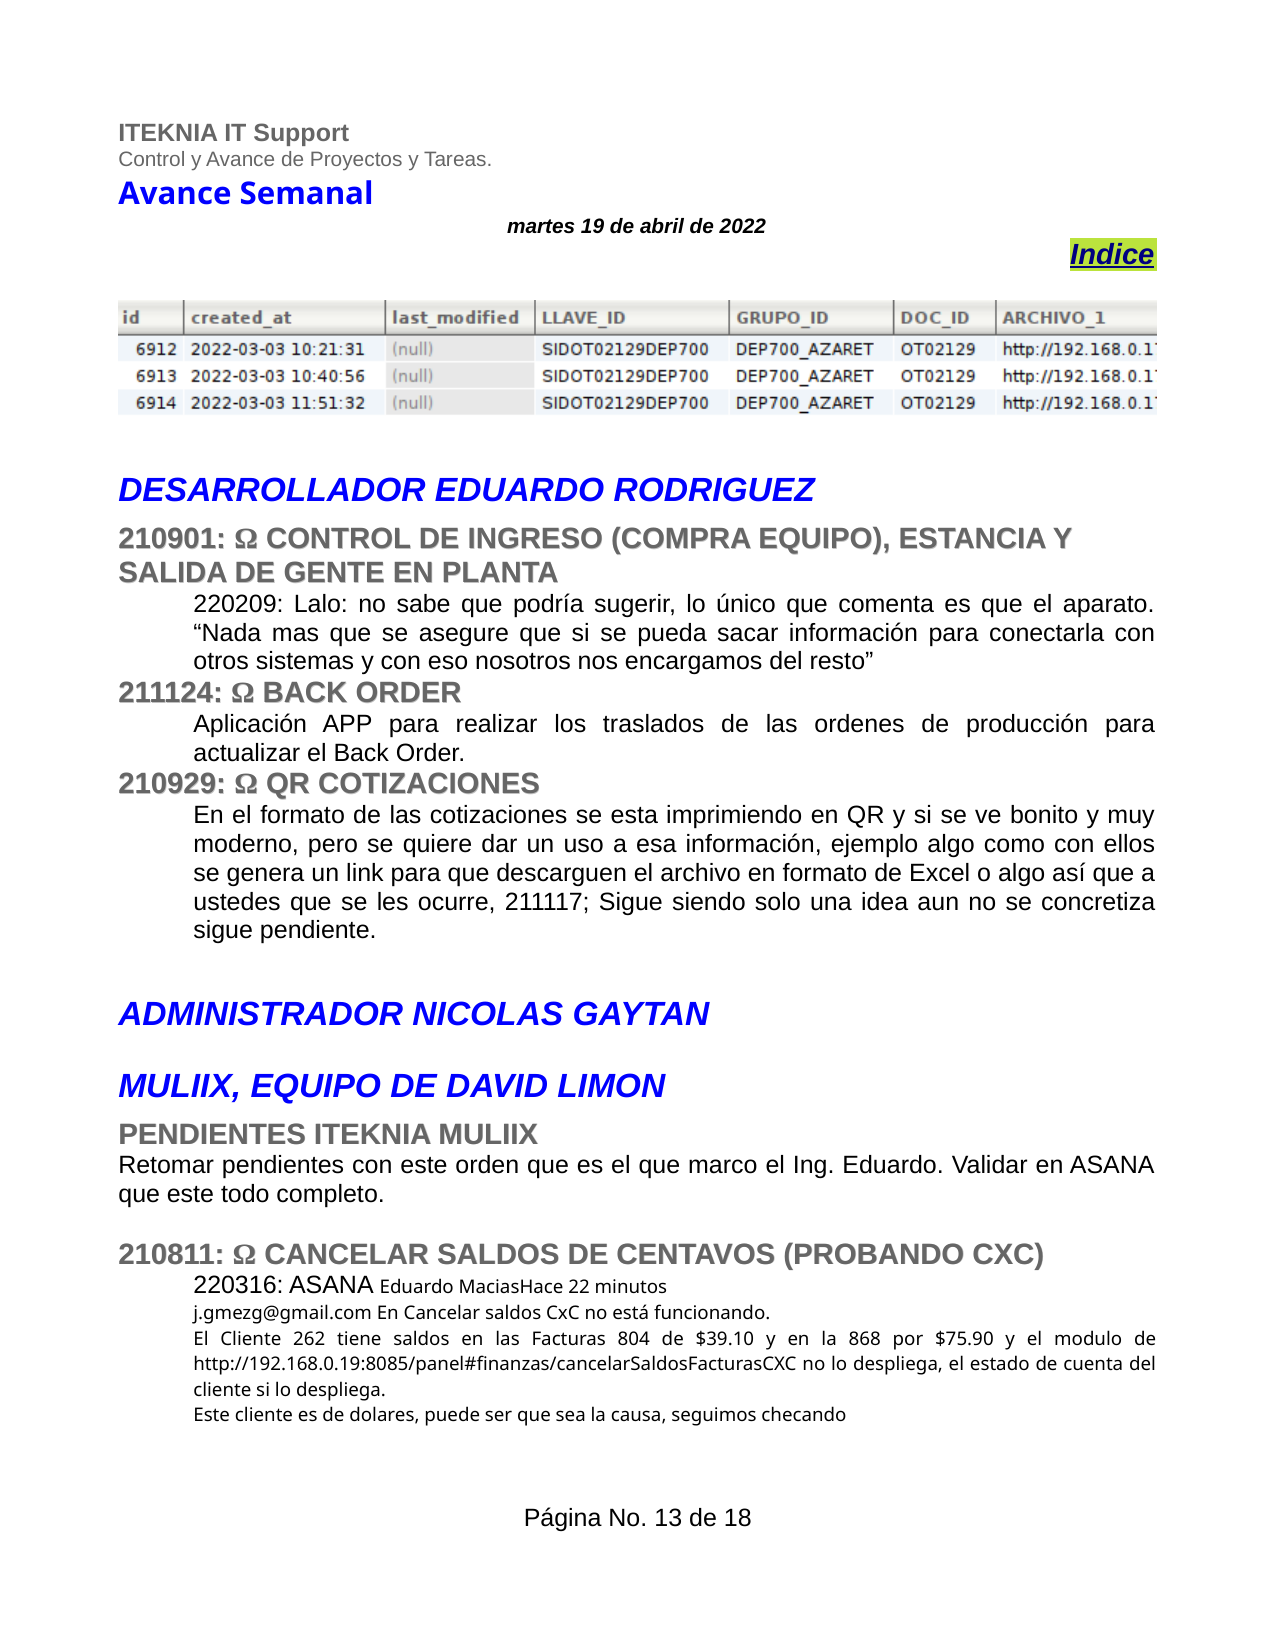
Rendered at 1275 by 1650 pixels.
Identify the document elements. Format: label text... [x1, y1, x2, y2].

picture [118, 300, 1157, 421]
subtitle 211124: Ω BACK ORDER [118, 675, 1157, 709]
subtitle 210811: Ω CANCELAR SALDOS DE CENTAVOS (PROBANDO CXC) [118, 1237, 1157, 1271]
text Este cliente es de dolares, puede ser que sea la causa, seguimos checando [193, 1401, 1157, 1427]
subtitle DESARROLLADOR EDUARDO RODRIGUEZ [118, 470, 1157, 509]
subtitle 210929: Ω QR COTIZACIONES [118, 766, 1157, 800]
subtitle 210901: Ω CONTROL DE INGRESO (compra equipo), ESTANCIA Y SALIDA DE GENTE EN PLANTA [118, 521, 1157, 589]
text 220209: Lalo: no sabe que podría sugerir, lo único que comenta es que el aparato. “Nada mas que se asegure que si se pueda sacar información para conectarla con otros sistemas y con eso nosotros nos encargamos del resto” [193, 589, 1157, 675]
text El Cliente 262 tiene saldos en las Facturas 804 de $39.10 y en la 868 por $75.90 y el modulo de http://192.168.0.19:8085/panel#finanzas/cancelarSaldosFacturasCXC no lo despliega, el estado de cuenta del cliente si lo despliega. [193, 1325, 1157, 1401]
subtitle ADMINISTRADOR NICOLAS GAYTAN [118, 993, 1157, 1032]
text Aplicación APP para realizar los traslados de las ordenes de producción para actualizar el Back Order. [193, 709, 1157, 766]
text En el formato de las cotizaciones se esta imprimiendo en QR y si se ve bonito y muy moderno, pero se quiere dar un uso a esa información, ejemplo algo como con ellos se genera un link para que descarguen el archivo en formato de Excel o algo así que a ustedes que se les ocurre, 211117; Sigue siendo solo una idea aun no se concretiza sigue pendiente. [193, 800, 1157, 944]
subtitle MULIIX, EQUIPO DE DAVID LIMON [118, 1066, 1157, 1104]
text 220316: ASANA Eduardo MaciasHace 22 minutos [193, 1271, 1157, 1299]
text Retomar pendientes con este orden que es el que marco el Ing. Eduardo. Validar en ASANA que este todo completo. [118, 1150, 1157, 1208]
text j.gmezg@gmail.com En Cancelar saldos CxC no está funcionando. [193, 1299, 1157, 1325]
subtitle Pendientes Iteknia Muliix [118, 1117, 1157, 1150]
